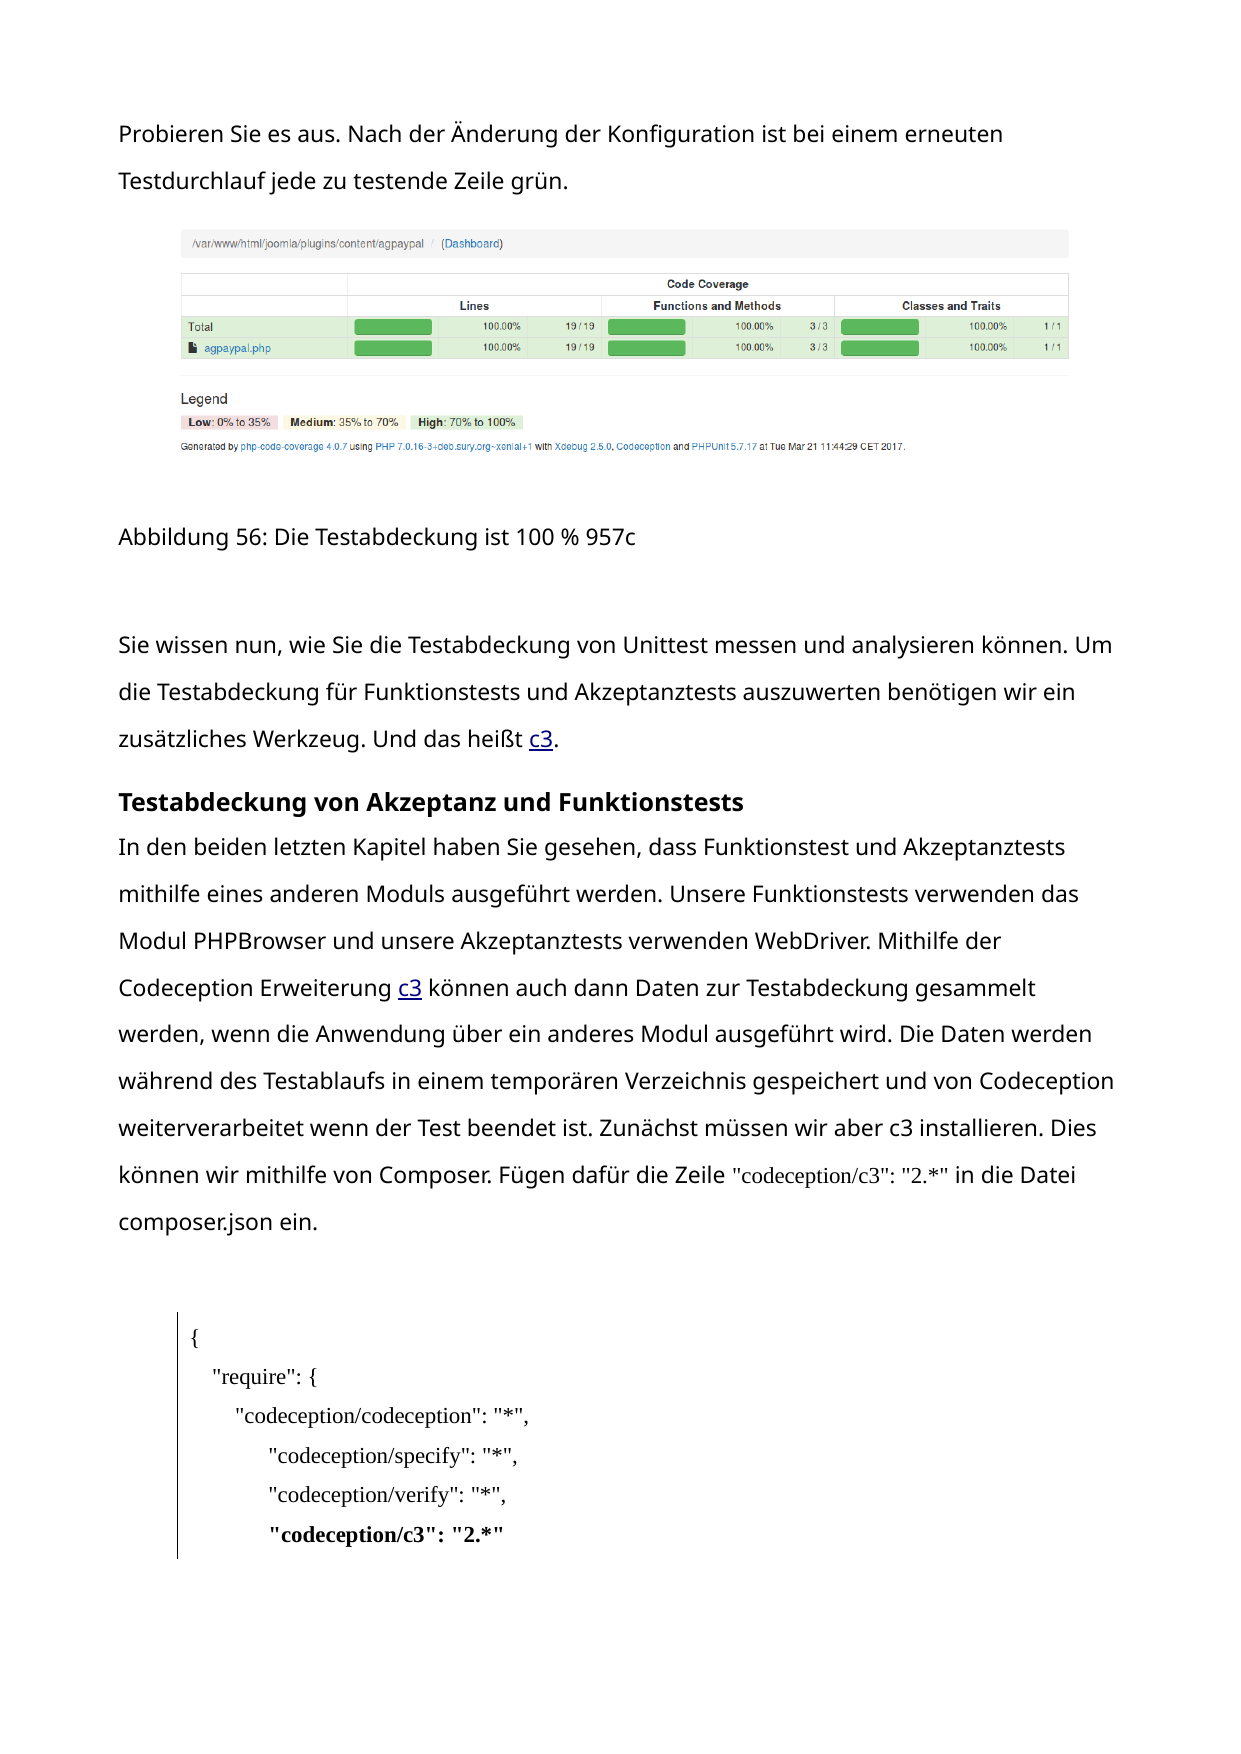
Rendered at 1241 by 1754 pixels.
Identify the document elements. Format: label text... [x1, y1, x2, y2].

subtitle Testabdeckung von Akzeptanz und Funktionstests [118, 784, 1122, 818]
text Sie wissen nun, wie Sie die Testabdeckung von Unittest messen und analysieren können. Um die Testabdeckung für Funktionstests und Akzeptanztests auszuwerten benötigen wir ein zusätzliches Werkzeug. Und das heißt c3. [118, 629, 1122, 754]
text { "require": { "codeception/codeception": "*", "codeception/specify": "*", "codeception/verify": "*", "codeception/c3": "2.*" [178, 1312, 1122, 1559]
text Probieren Sie es aus. Nach der Änderung der Konfiguration ist bei einem erneuten Testdurchlauf jede zu testende Zeile grün. [118, 118, 1122, 196]
text In den beiden letzten Kapitel haben Sie gesehen, dass Funktionstest und Akzeptanztests mithilfe eines anderen Moduls ausgeführt werden. Unsere Funktionstests verwenden das Modul PHPBrowser und unsere Akzeptanztests verwenden WebDriver. Mithilfe der Codeception Erweiterung c3 können auch dann Daten zur Testabdeckung gesammelt werden, wenn die Anwendung über ein anderes Modul ausgeführt wird. Die Daten werden während des Testablaufs in einem temporären Verzeichnis gespeichert und von Codeception weiterverarbeitet wenn der Test beendet ist. Zunächst müssen wir aber c3 installieren. Dies können wir mithilfe von Composer. Fügen dafür die Zeile "codeception/c3": "2.*" in die Datei composer.json ein. [118, 831, 1122, 1237]
picture [118, 226, 1123, 490]
text Abbildung 56: Die Testabdeckung ist 100 % 957c [118, 490, 1122, 552]
